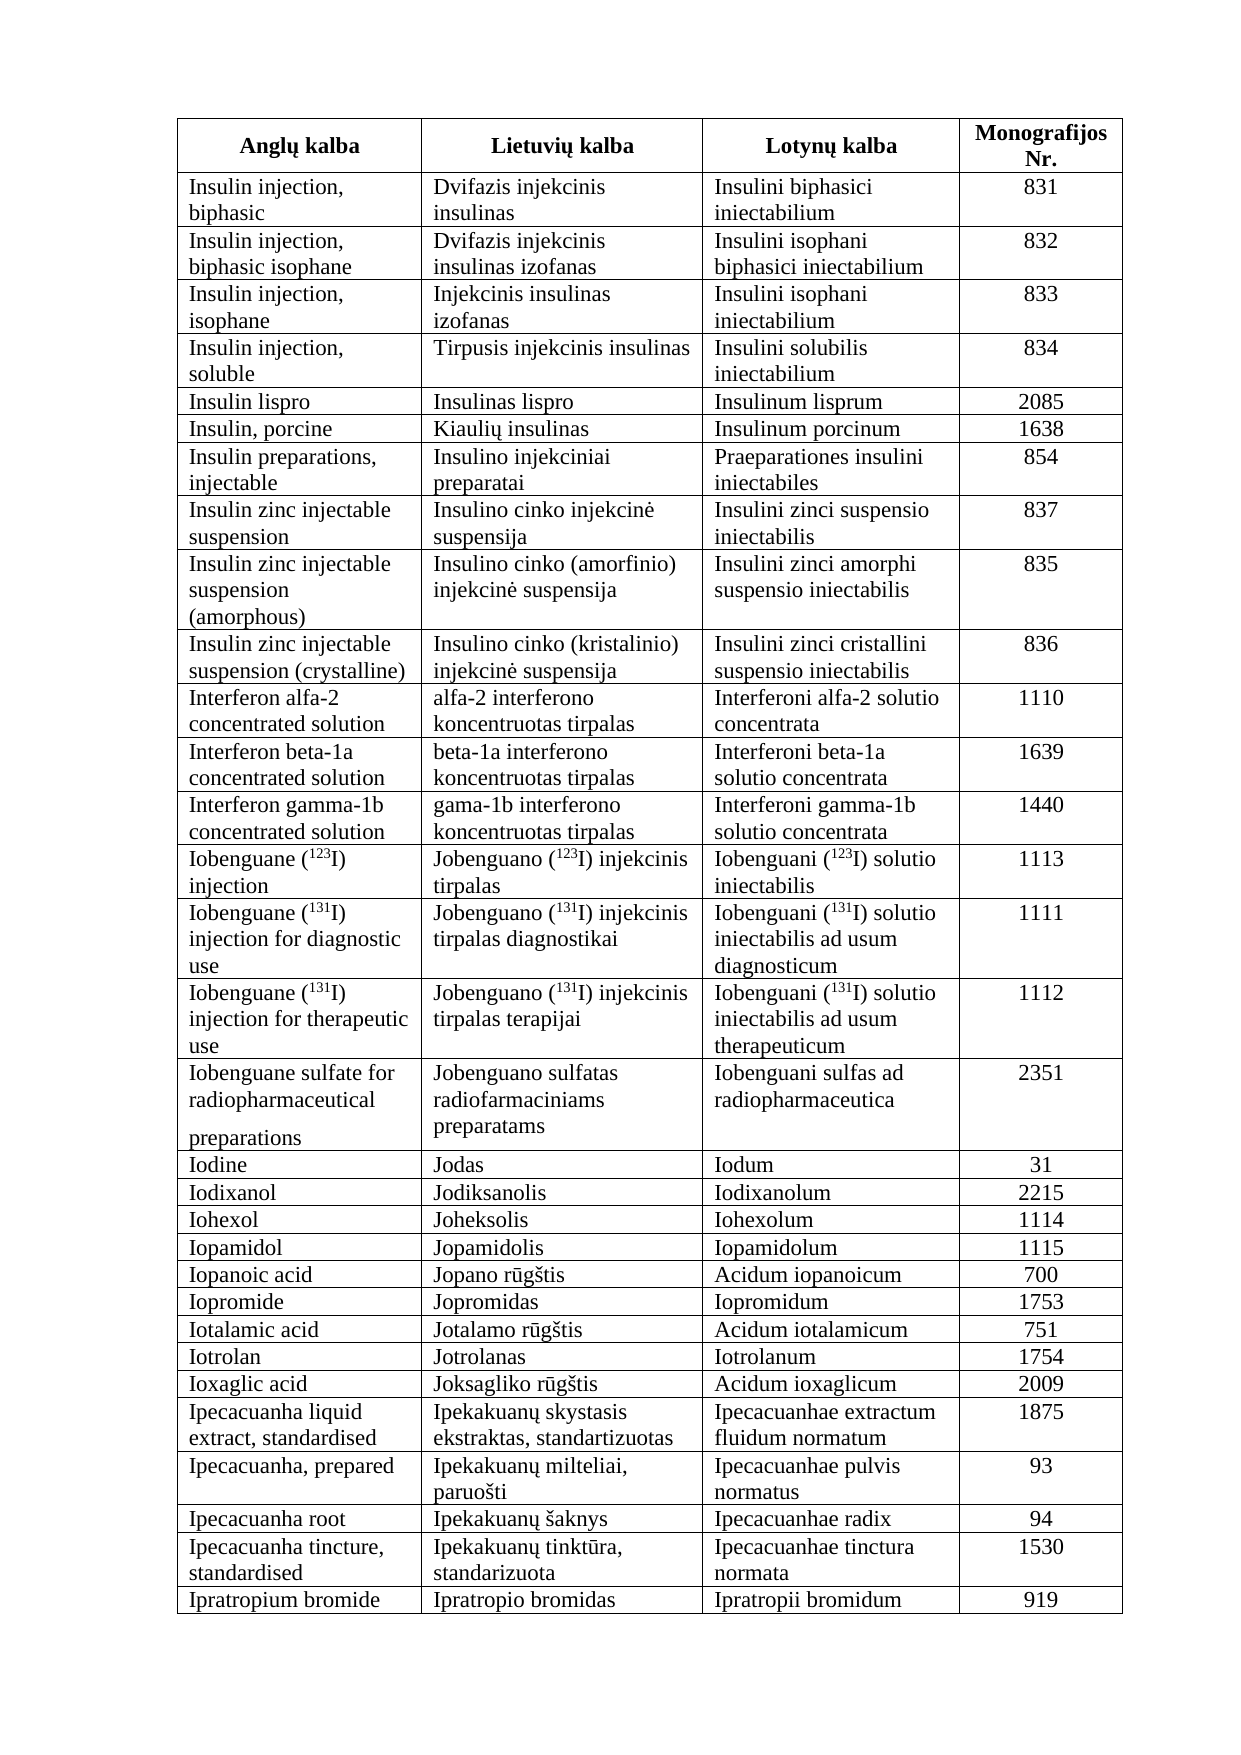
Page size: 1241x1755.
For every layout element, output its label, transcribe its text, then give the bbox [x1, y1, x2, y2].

table_cell Interferon beta-1a concentrated solution [178, 738, 421, 791]
table_cell Insulin injection, biphasic isophane [178, 227, 421, 279]
table_cell Insulino cinko (amorfinio) injekcinė suspensija [422, 550, 702, 629]
table_cell 2351 [960, 1059, 1122, 1150]
table_cell Iodixanolum [703, 1179, 959, 1205]
table_cell Insulini zinci cristallini suspensio iniectabilis [703, 630, 959, 683]
table_cell Acidum iopanoicum [703, 1261, 959, 1287]
table_cell Iodum [703, 1151, 959, 1178]
table_cell Iobenguane (131I) injection for diagnostic use [178, 899, 421, 978]
table_cell 2085 [960, 388, 1122, 414]
table_cell Insulin, porcine [178, 415, 421, 442]
table_cell Praeparationes insulini iniectabiles [703, 443, 959, 495]
table_cell Jobenguano (123I) injekcinis tirpalas [422, 845, 702, 898]
table_cell Insulin injection, biphasic [178, 173, 421, 226]
table_header Monografijos Nr. [960, 119, 1122, 172]
table_cell Insulini isophani biphasici iniectabilium [703, 227, 959, 279]
table_cell Ipratropio bromidas [422, 1587, 702, 1613]
table_cell 836 [960, 630, 1122, 683]
table_cell Joksagliko rūgštis [422, 1371, 702, 1397]
table_cell Jopano rūgštis [422, 1261, 702, 1287]
table_cell Insulino cinko (kristalinio) injekcinė suspensija [422, 630, 702, 683]
table_cell Iodine [178, 1151, 421, 1178]
table_cell 1112 [960, 979, 1122, 1058]
table_cell 834 [960, 334, 1122, 387]
table_cell Ipekakuanų tinktūra, standarizuota [422, 1533, 702, 1586]
table_cell Jotrolanas [422, 1343, 702, 1369]
table_cell Dvifazis injekcinis insulinas izofanas [422, 227, 702, 279]
table_cell Insulin preparations, injectable [178, 443, 421, 495]
table_cell Ipekakuanų milteliai, paruošti [422, 1452, 702, 1504]
table_cell Kiaulių insulinas [422, 415, 702, 442]
table_cell 2215 [960, 1179, 1122, 1205]
table_cell Iobenguani (123I) solutio iniectabilis [703, 845, 959, 898]
table_cell Ipekakuanų šaknys [422, 1505, 702, 1532]
table_cell 31 [960, 1151, 1122, 1178]
table_cell Interferoni gamma-1b solutio concentrata [703, 792, 959, 844]
table_cell 854 [960, 443, 1122, 495]
table_cell 837 [960, 496, 1122, 549]
table_cell Jopamidolis [422, 1234, 702, 1260]
table_cell Iobenguani (131I) solutio iniectabilis ad usum diagnosticum [703, 899, 959, 978]
table_cell Insulin injection, isophane [178, 280, 421, 333]
table_cell Iopromidum [703, 1288, 959, 1315]
table_cell gama-1b interferono koncentruotas tirpalas [422, 792, 702, 844]
table_cell Iohexolum [703, 1206, 959, 1232]
table_cell Interferon gamma-1b concentrated solution [178, 792, 421, 844]
table_cell 2009 [960, 1371, 1122, 1397]
table_cell Iopanoic acid [178, 1261, 421, 1287]
table_cell 1440 [960, 792, 1122, 844]
table_cell Acidum iotalamicum [703, 1316, 959, 1342]
table_cell Ipecacuanha liquid extract, standardised [178, 1398, 421, 1451]
table_cell Ipecacuanhae radix [703, 1505, 959, 1532]
table_cell Iobenguani (131I) solutio iniectabilis ad usum therapeuticum [703, 979, 959, 1058]
table_cell Insulin zinc injectable suspension (amorphous) [178, 550, 421, 629]
table_cell Insulino cinko injekcinė suspensija [422, 496, 702, 549]
table_cell Iobenguane (131I) injection for therapeutic use [178, 979, 421, 1058]
table_cell Dvifazis injekcinis insulinas [422, 173, 702, 226]
table_cell Iobenguane sulfate for radiopharmaceutical preparations [178, 1059, 421, 1150]
table_cell Ioxaglic acid [178, 1371, 421, 1397]
table_cell Iotalamic acid [178, 1316, 421, 1342]
table_cell 1111 [960, 899, 1122, 978]
table_cell Injekcinis insulinas izofanas [422, 280, 702, 333]
table_cell Interferoni beta-1a solutio concentrata [703, 738, 959, 791]
table_cell 1638 [960, 415, 1122, 442]
table_cell Ipecacuanhae tinctura normata [703, 1533, 959, 1586]
table_cell Insulino injekciniai preparatai [422, 443, 702, 495]
table_cell Insulinum lisprum [703, 388, 959, 414]
table_cell Jobenguano (131I) injekcinis tirpalas terapijai [422, 979, 702, 1058]
table_cell Tirpusis injekcinis insulinas [422, 334, 702, 387]
table_cell 832 [960, 227, 1122, 279]
table_cell Insulini isophani iniectabilium [703, 280, 959, 333]
table_cell 93 [960, 1452, 1122, 1504]
table_cell Jodiksanolis [422, 1179, 702, 1205]
table_cell 1530 [960, 1533, 1122, 1586]
table_cell alfa-2 interferono koncentruotas tirpalas [422, 684, 702, 737]
table_cell 1639 [960, 738, 1122, 791]
table_cell Insulinum porcinum [703, 415, 959, 442]
table_cell 919 [960, 1587, 1122, 1613]
table_cell Joheksolis [422, 1206, 702, 1232]
table_cell 94 [960, 1505, 1122, 1532]
table_cell 1114 [960, 1206, 1122, 1232]
table_cell 1113 [960, 845, 1122, 898]
table_cell Insulin zinc injectable suspension (crystalline) [178, 630, 421, 683]
table_cell Ipecacuanha tincture, standardised [178, 1533, 421, 1586]
table_header Lietuvių kalba [422, 119, 702, 172]
table_header Anglų kalba [178, 119, 421, 172]
table_cell 700 [960, 1261, 1122, 1287]
table_cell Iopamidolum [703, 1234, 959, 1260]
table_cell Iopamidol [178, 1234, 421, 1260]
table_cell Insulin injection, soluble [178, 334, 421, 387]
table_cell 751 [960, 1316, 1122, 1342]
table_cell Iobenguane (123I) injection [178, 845, 421, 898]
table_cell Iotrolan [178, 1343, 421, 1369]
table_cell Jobenguano (131I) injekcinis tirpalas diagnostikai [422, 899, 702, 978]
table_cell 833 [960, 280, 1122, 333]
table_cell Insulin zinc injectable suspension [178, 496, 421, 549]
table_cell Ipekakuanų skystasis ekstraktas, standartizuotas [422, 1398, 702, 1451]
table_cell Insulini biphasici iniectabilium [703, 173, 959, 226]
table_cell Insulinas lispro [422, 388, 702, 414]
table_cell Iotrolanum [703, 1343, 959, 1369]
table_cell Interferoni alfa-2 solutio concentrata [703, 684, 959, 737]
table_cell Ipratropii bromidum [703, 1587, 959, 1613]
table_cell 831 [960, 173, 1122, 226]
table_cell Interferon alfa-2 concentrated solution [178, 684, 421, 737]
table_cell beta-1a interferono koncentruotas tirpalas [422, 738, 702, 791]
table_cell Jotalamo rūgštis [422, 1316, 702, 1342]
table_cell 1875 [960, 1398, 1122, 1451]
table_cell Insulini solubilis iniectabilium [703, 334, 959, 387]
table_cell Insulin lispro [178, 388, 421, 414]
table_cell Ipecacuanhae extractum fluidum normatum [703, 1398, 959, 1451]
table_cell Iopromide [178, 1288, 421, 1315]
table_cell Ipratropium bromide [178, 1587, 421, 1613]
table_cell 1753 [960, 1288, 1122, 1315]
table_cell 1110 [960, 684, 1122, 737]
table_header Lotynų kalba [703, 119, 959, 172]
table_cell Insulini zinci suspensio iniectabilis [703, 496, 959, 549]
table_cell Jobenguano sulfatas radiofarmaciniams preparatams [422, 1059, 702, 1150]
table_cell Jopromidas [422, 1288, 702, 1315]
table_cell Insulini zinci amorphi suspensio iniectabilis [703, 550, 959, 629]
table_cell Ipecacuanha, prepared [178, 1452, 421, 1504]
table_cell 1115 [960, 1234, 1122, 1260]
table_cell Iodixanol [178, 1179, 421, 1205]
table_cell Acidum ioxaglicum [703, 1371, 959, 1397]
table_cell Iobenguani sulfas ad radiopharmaceutica [703, 1059, 959, 1150]
table_cell Ipecacuanhae pulvis normatus [703, 1452, 959, 1504]
table_cell Jodas [422, 1151, 702, 1178]
table_cell Ipecacuanha root [178, 1505, 421, 1532]
table_cell Iohexol [178, 1206, 421, 1232]
table_cell 835 [960, 550, 1122, 629]
table_cell 1754 [960, 1343, 1122, 1369]
